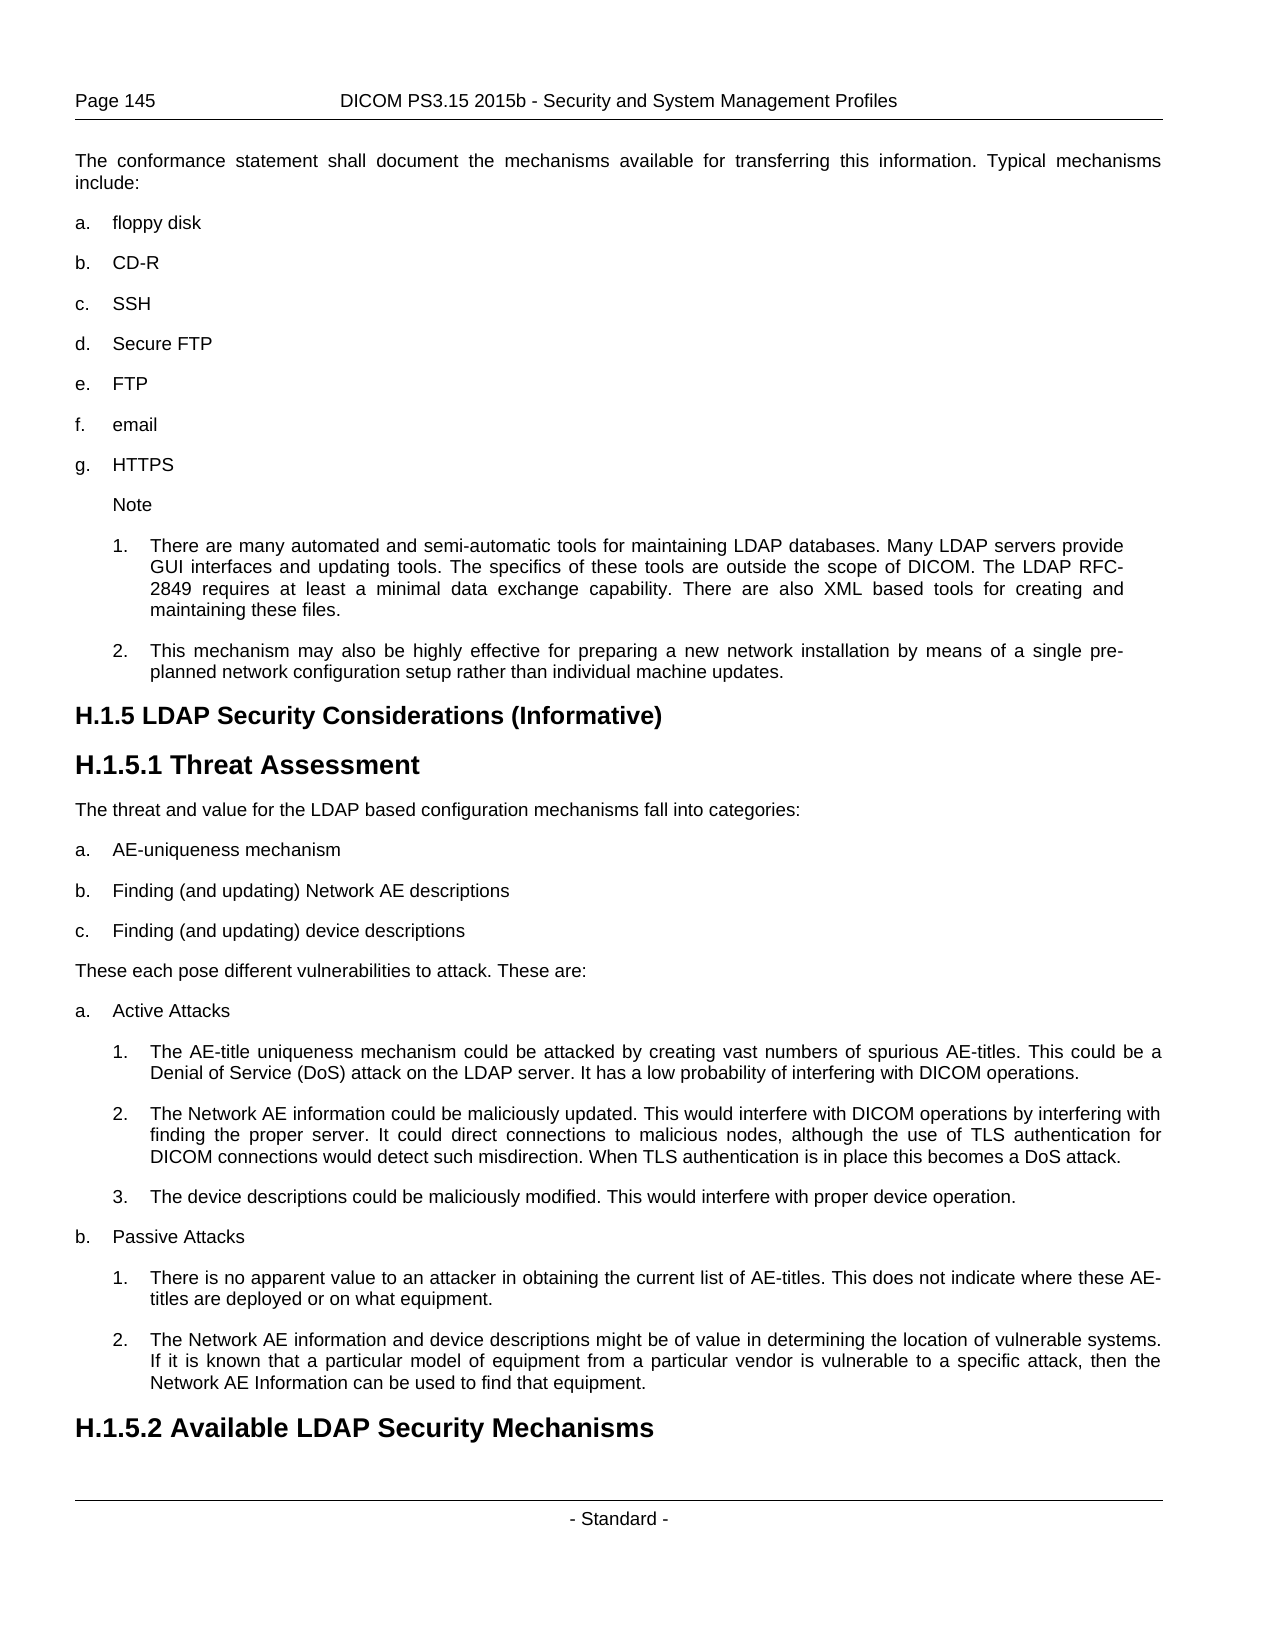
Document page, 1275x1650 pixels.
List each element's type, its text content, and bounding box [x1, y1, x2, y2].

list Secure FTP [75, 333, 1162, 354]
list This mechanism may also be highly effective for preparing a new network installation by means of a single pre-planned network configuration setup rather than individual machine updates. [112, 639, 1125, 682]
list CD-R [75, 252, 1162, 274]
list The device descriptions could be maliciously modified. This would interfere with proper device operation. [112, 1186, 1162, 1207]
text H.1.5.1 Threat Assessment [75, 749, 1162, 780]
text The threat and value for the LDAP based configuration mechanisms fall into categories: [75, 799, 1162, 820]
list AE-uniqueness mechanism [75, 839, 1162, 861]
list There are many automated and semi-automatic tools for maintaining LDAP databases. Many LDAP servers provide GUI interfaces and updating tools. The specifics of these tools are outside the scope of DICOM. The LDAP RFC-2849 requires at least a minimal data exchange capability. There are also XML based tools for creating and maintaining these files. [112, 534, 1125, 621]
text H.1.5 LDAP Security Considerations (Informative) [75, 701, 1162, 730]
list SSH [75, 292, 1162, 314]
list HTTPS [75, 454, 1162, 475]
text The conformance statement shall document the mechanisms available for transferring this information. Typical mechanisms include: [75, 150, 1162, 193]
list The Network AE information could be maliciously updated. This would interfere with DICOM operations by interfering with finding the proper server. It could direct connections to malicious nodes, although the use of TLS authentication for DICOM connections would detect such misdirection. When TLS authentication is in place this becomes a DoS attack. [112, 1102, 1162, 1167]
text H.1.5.2 Available LDAP Security Mechanisms [75, 1412, 1162, 1443]
list The AE-title uniqueness mechanism could be attacked by creating vast numbers of spurious AE-titles. This could be a Denial of Service (DoS) attack on the LDAP server. It has a low probability of interfering with DICOM operations. [112, 1041, 1162, 1084]
list Active Attacks [75, 1000, 1162, 1022]
text These each pose different vulnerabilities to attack. These are: [75, 960, 1162, 982]
list Passive Attacks [75, 1226, 1162, 1248]
list FTP [75, 373, 1162, 395]
list Finding (and updating) Network AE descriptions [75, 879, 1162, 901]
list The Network AE information and device descriptions might be of value in determining the location of vulnerable systems. If it is known that a particular model of equipment from a particular vendor is vulnerable to a specific attack, then the Network AE Information can be used to find that equipment. [112, 1328, 1162, 1393]
list Finding (and updating) device descriptions [75, 920, 1162, 941]
list floppy disk [75, 212, 1162, 233]
list email [75, 413, 1162, 435]
list There is no apparent value to an attacker in obtaining the current list of AE-titles. This does not indicate where these AE-titles are deployed or on what equipment. [112, 1267, 1162, 1310]
text Note [112, 494, 1125, 516]
